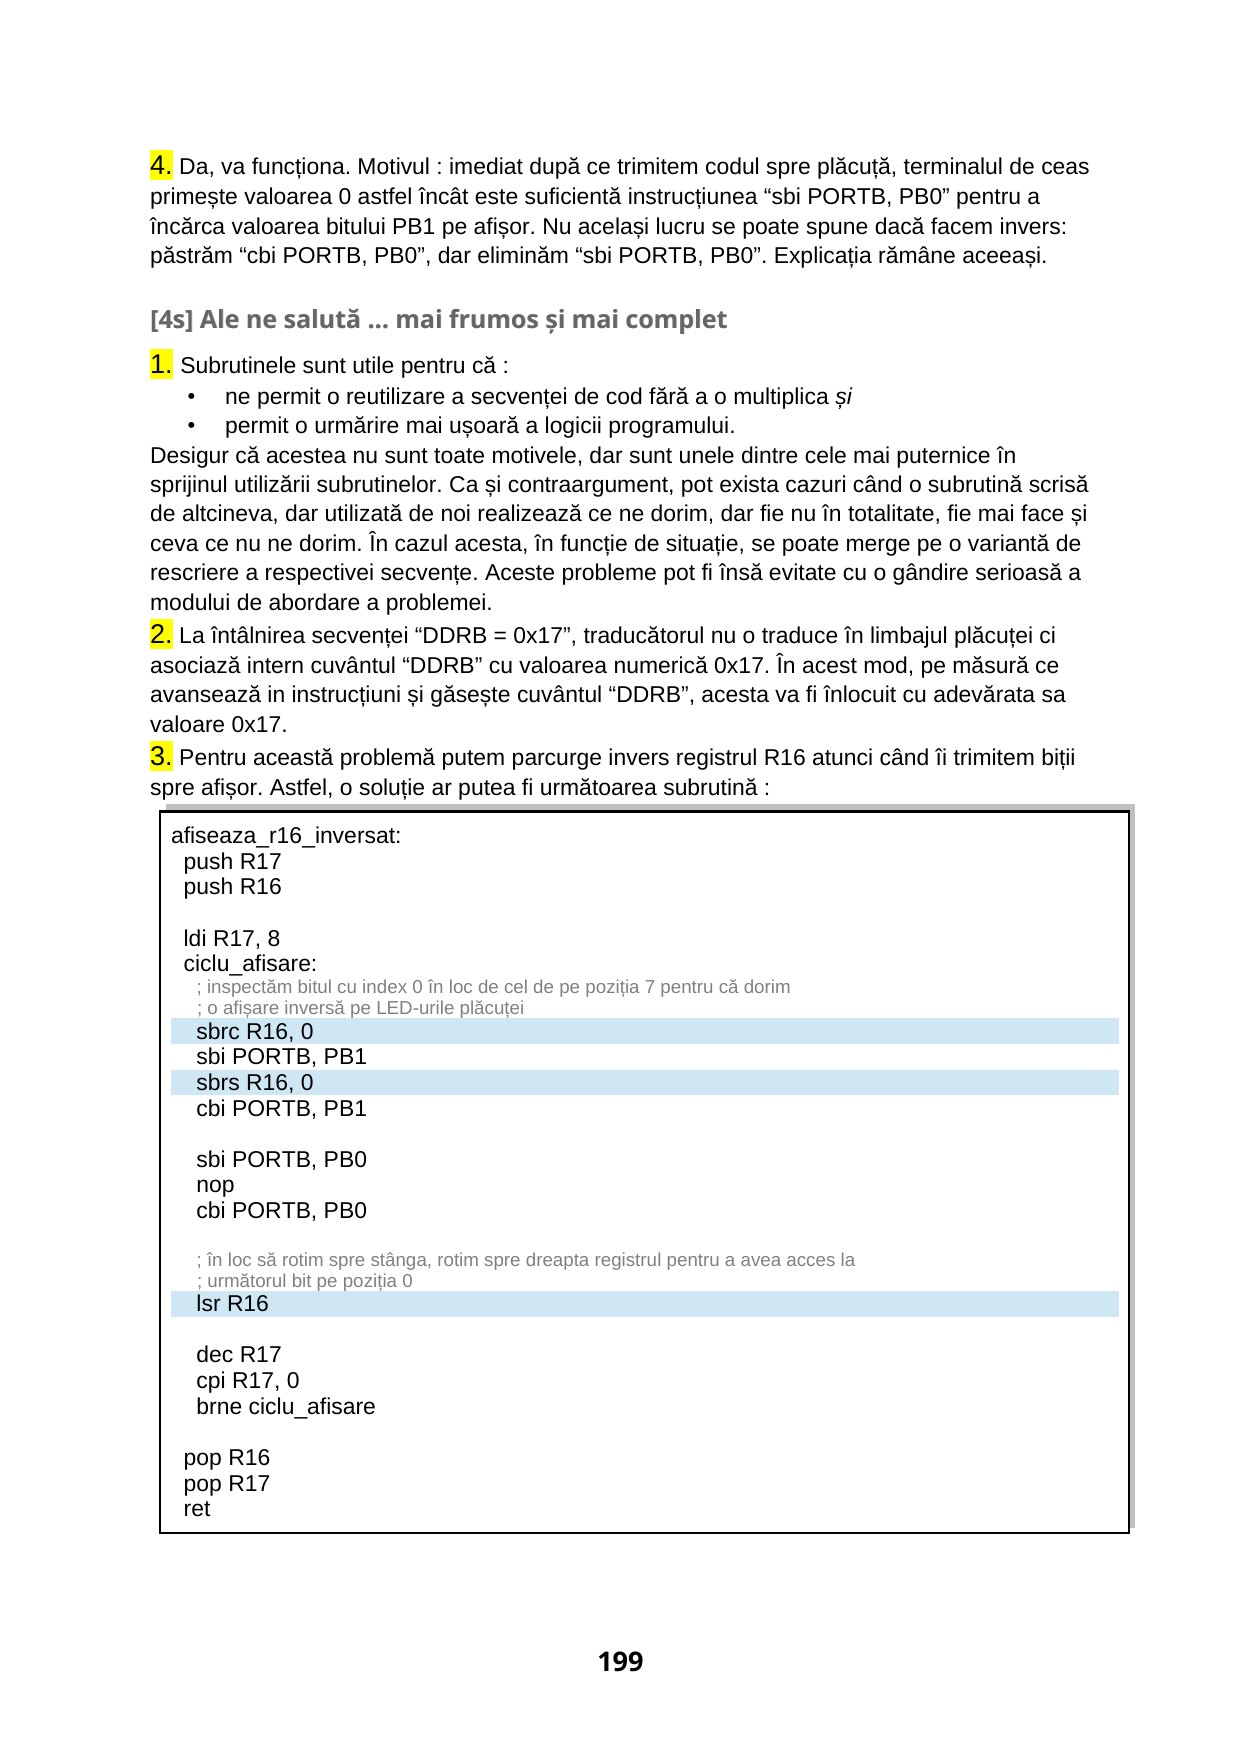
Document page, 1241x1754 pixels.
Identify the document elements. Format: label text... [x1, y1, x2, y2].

subtitle 2. La întâlnirea secvenței “DDRB = 0x17”, traducătorul nu o traduce în limbajul plăcuței ci asociază intern cuvântul “DDRB” cu valoarea numerică 0x17. În acest mod, pe măsură ce avansează in instrucțiuni și găsește cuvântul “DDRB”, acesta va fi înlocuit cu adevărata sa valoare 0x17. [150, 619, 1091, 737]
subtitle [4s] Ale ne salută ... mai frumos și mai complet [150, 301, 1091, 335]
subtitle Desigur că acestea nu sunt toate motivele, dar sunt unele dintre cele mai puternice în sprijinul utilizării subrutinelor. Ca și contraargument, pot exista cazuri când o subrutină scrisă de altcineva, dar utilizată de noi realizează ce ne dorim, dar fie nu în totalitate, fie mai face și ceva ce nu ne dorim. În cazul acesta, în funcție de situație, se poate merge pe o variantă de rescriere a respectivei secvențe. Aceste probleme pot fi însă evitate cu o gândire serioasă a modului de abordare a problemei. [150, 442, 1091, 615]
table_header afiseaza_r16_inversat: push R17 push R16 ldi R17, 8 ciclu_afisare: ; inspectăm bitul cu index 0 în loc de cel de pe poziția 7 pentru că dorim ; o afișare inversă pe LED-urile plăcuței sbrc R16, 0 sbi PORTB, PB1 sbrs R16, 0 cbi PORTB, PB1 sbi PORTB, PB0 nop cbi PORTB, PB0 ; în loc să rotim spre stânga, rotim spre dreapta registrul pentru a avea acces la ; următorul bit pe poziția 0 lsr R16 dec R17 cpi R17, 0 brne ciclu_afisare pop R16 pop R17 ret [161, 813, 1128, 1532]
subtitle permit o urmărire mai ușoară a logicii programului. [187, 413, 1091, 439]
subtitle 4. Da, va funcționa. Motivul : imediat după ce trimitem codul spre plăcuță, terminalul de ceas primește valoarea 0 astfel încât este suficientă instrucțiunea “sbi PORTB, PB0” pentru a încărca valoarea bitului PB1 pe afișor. Nu același lucru se poate spune dacă facem invers: păstrăm “cbi PORTB, PB0”, dar eliminăm “sbi PORTB, PB0”. Explicația rămâne aceeași. [150, 150, 1091, 268]
subtitle 3. Pentru această problemă putem parcurge invers registrul R16 atunci când îi trimitem biții spre afișor. Astfel, o soluție ar putea fi următoarea subrutină : [150, 741, 1091, 801]
subtitle 1. Subrutinele sunt utile pentru că : [150, 349, 1091, 379]
subtitle ne permit o reutilizare a secvenței de cod fără a o multiplica și [187, 384, 1091, 409]
